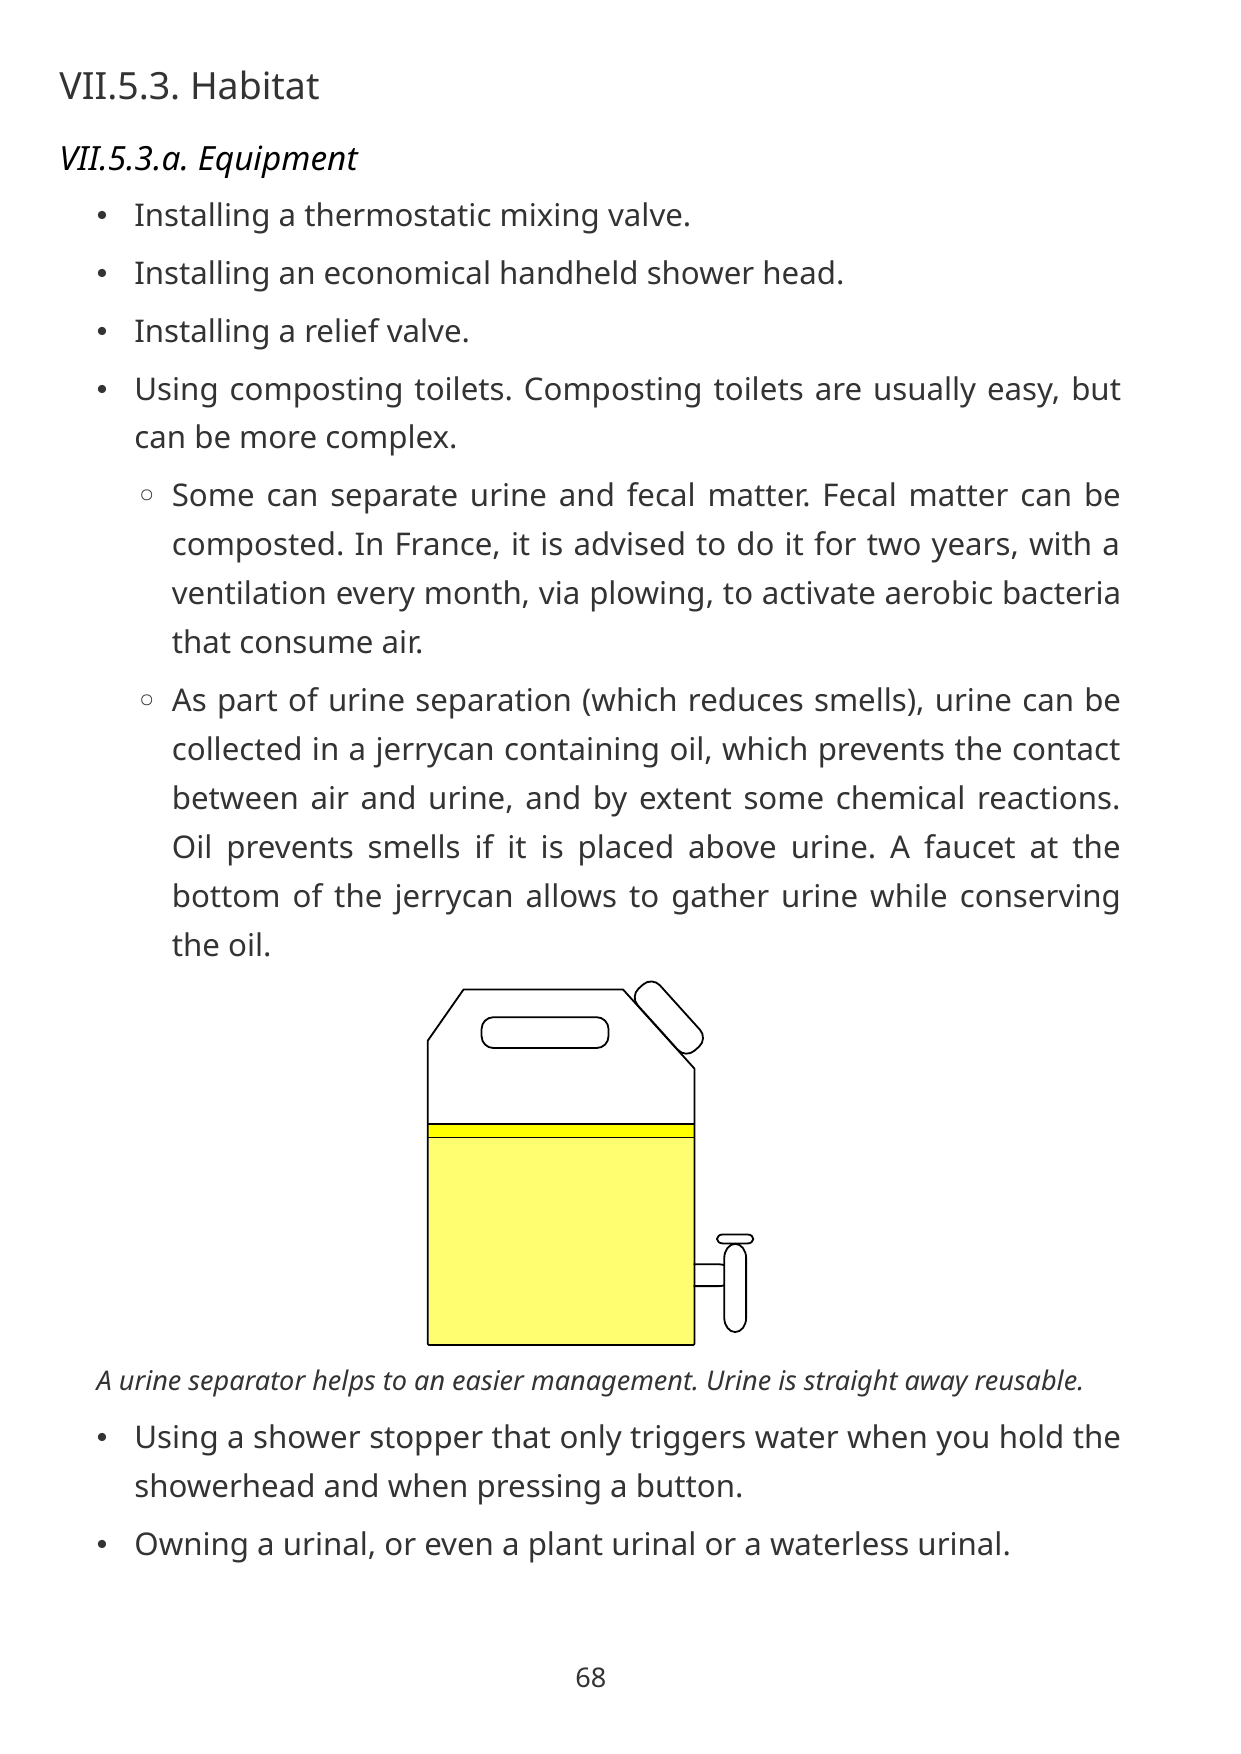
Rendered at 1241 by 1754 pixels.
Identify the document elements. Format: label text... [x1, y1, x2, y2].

list Installing an economical handheld shower head. [97, 251, 1122, 293]
text A urine separator helps to an easier management. Urine is straight away reusable. [59, 1361, 1122, 1398]
list As part of urine separation (which reduces smells), urine can be collected in a jerrycan containing oil, which prevents the contact between air and urine, and by extent some chemical reactions. Oil prevents smells if it is placed above urine. A faucet at the bottom of the jerrycan allows to gather urine while conserving the oil. [134, 678, 1122, 965]
list Installing a thermostatic mixing valve. [97, 193, 1122, 236]
subtitle Equipment [59, 135, 1122, 181]
list Owning a urinal, or even a plant urinal or a waterless urinal. [97, 1522, 1122, 1565]
subtitle Habitat [59, 59, 1122, 110]
list Using composting toilets. Composting toilets are usually easy, but can be more complex. [97, 366, 1122, 458]
list Installing a relief valve. [97, 309, 1122, 351]
list Using a shower stopper that only triggers water when you hold the showerhead and when pressing a button. [97, 1415, 1122, 1507]
list Some can separate urine and fecal matter. Fecal matter can be composted. In France, it is advised to do it for two years, with a ventilation every month, via plowing, to activate aerobic bacteria that consume air. [134, 473, 1122, 663]
